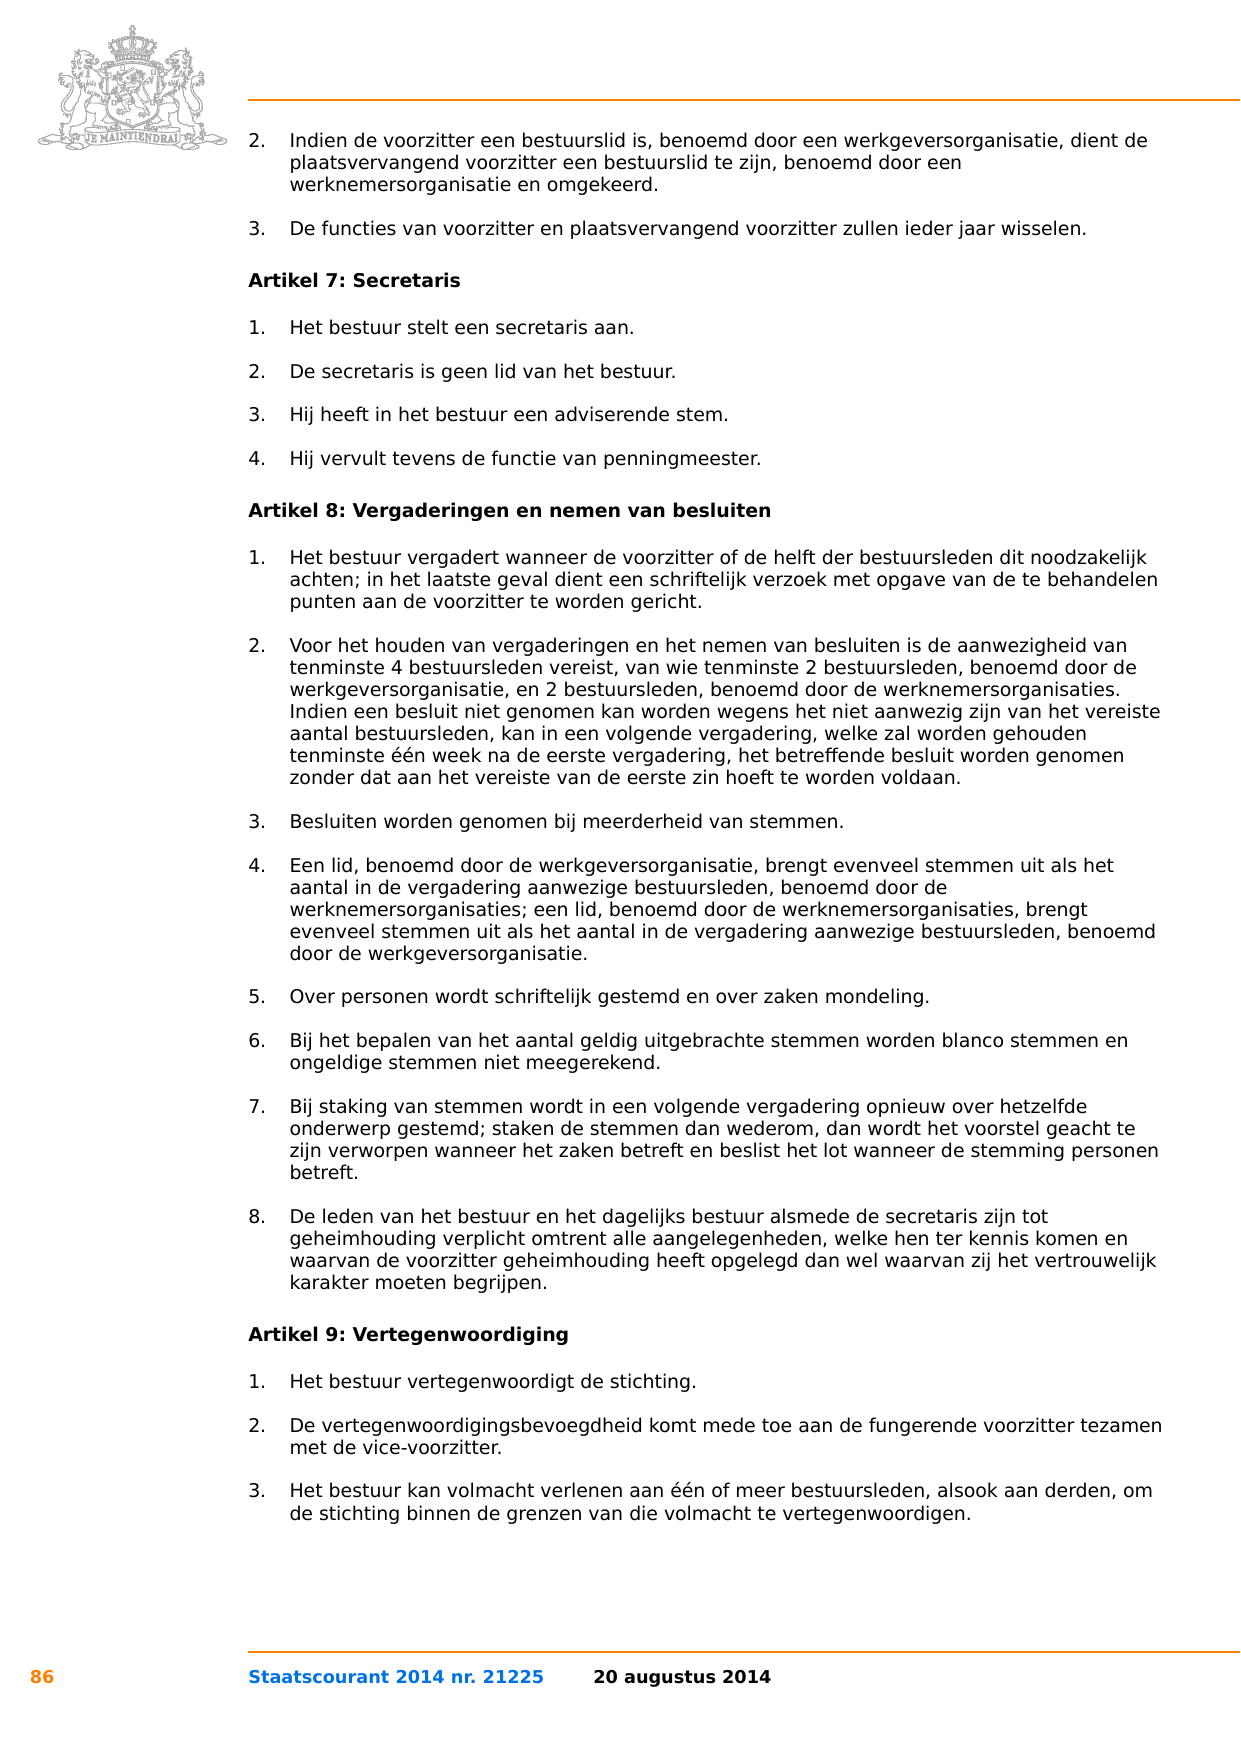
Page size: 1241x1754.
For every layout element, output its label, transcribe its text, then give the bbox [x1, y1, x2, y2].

subtitle Artikel 7: Secretaris [248, 270, 1163, 292]
text 3. Hij heeft in het bestuur een adviserende stem. [248, 404, 1163, 426]
text 3. Besluiten worden genomen bij meerderheid van stemmen. [248, 811, 1163, 833]
text 3. Het bestuur kan volmacht verlenen aan één of meer bestuursleden, alsook aan derden, om de stichting binnen de grenzen van die volmacht te vertegenwoordigen. [248, 1480, 1163, 1524]
text 2. Voor het houden van vergaderingen en het nemen van besluiten is de aanwezigheid van tenminste 4 bestuursleden vereist, van wie tenminste 2 bestuursleden, benoemd door de werkgeversorganisatie, en 2 bestuursleden, benoemd door de werknemersorganisaties. [248, 635, 1163, 701]
text 1. Het bestuur vergadert wanneer de voorzitter of de helft der bestuursleden dit noodzakelijk achten; in het laatste geval dient een schriftelijk verzoek met opgave van de te behandelen punten aan de voorzitter te worden gericht. [248, 547, 1163, 613]
text 8. De leden van het bestuur en het dagelijks bestuur alsmede de secretaris zijn tot geheimhouding verplicht omtrent alle aangelegenheden, welke hen ter kennis komen en waarvan de voorzitter geheimhouding heeft opgelegd dan wel waarvan zij het vertrouwelijk karakter moeten begrijpen. [248, 1206, 1163, 1294]
text Indien een besluit niet genomen kan worden wegens het niet aanwezig zijn van het vereiste aantal bestuursleden, kan in een volgende vergadering, welke zal worden gehouden tenminste één week na de eerste vergadering, het betreffende besluit worden genomen zonder dat aan het vereiste van de eerste zin hoeft te worden voldaan. [289, 701, 1163, 789]
text 2. Indien de voorzitter een bestuurslid is, benoemd door een werkgeversorganisatie, dient de plaatsvervangend voorzitter een bestuurslid te zijn, benoemd door een werknemersorganisatie en omgekeerd. [248, 130, 1163, 196]
text 3. De functies van voorzitter en plaatsvervangend voorzitter zullen ieder jaar wisselen. [248, 218, 1163, 240]
text 6. Bij het bepalen van het aantal geldig uitgebrachte stemmen worden blanco stemmen en ongeldige stemmen niet meegerekend. [248, 1030, 1163, 1074]
text 4. Hij vervult tevens de functie van penningmeester. [248, 448, 1163, 470]
text 2. De vertegenwoordigingsbevoegdheid komt mede toe aan de fungerende voorzitter tezamen met de vice-voorzitter. [248, 1414, 1163, 1458]
text 1. Het bestuur vertegenwoordigt de stichting. [248, 1371, 1163, 1393]
text 1. Het bestuur stelt een secretaris aan. [248, 317, 1163, 339]
subtitle Artikel 8: Vergaderingen en nemen van besluiten [248, 500, 1163, 522]
subtitle Artikel 9: Vertegenwoordiging [248, 1324, 1163, 1346]
picture [38, 25, 227, 150]
text 7. Bij staking van stemmen wordt in een volgende vergadering opnieuw over hetzelfde onderwerp gestemd; staken de stemmen dan wederom, dan wordt het voorstel geacht te zijn verworpen wanneer het zaken betreft en beslist het lot wanneer de stemming personen betreft. [248, 1096, 1163, 1184]
text 5. Over personen wordt schriftelijk gestemd en over zaken mondeling. [248, 986, 1163, 1008]
text 4. Een lid, benoemd door de werkgeversorganisatie, brengt evenveel stemmen uit als het aantal in de vergadering aanwezige bestuursleden, benoemd door de werknemersorganisaties; een lid, benoemd door de werknemersorganisaties, brengt evenveel stemmen uit als het aantal in de vergadering aanwezige bestuursleden, benoemd door de werkgeversorganisatie. [248, 854, 1163, 964]
text 2. De secretaris is geen lid van het bestuur. [248, 361, 1163, 382]
